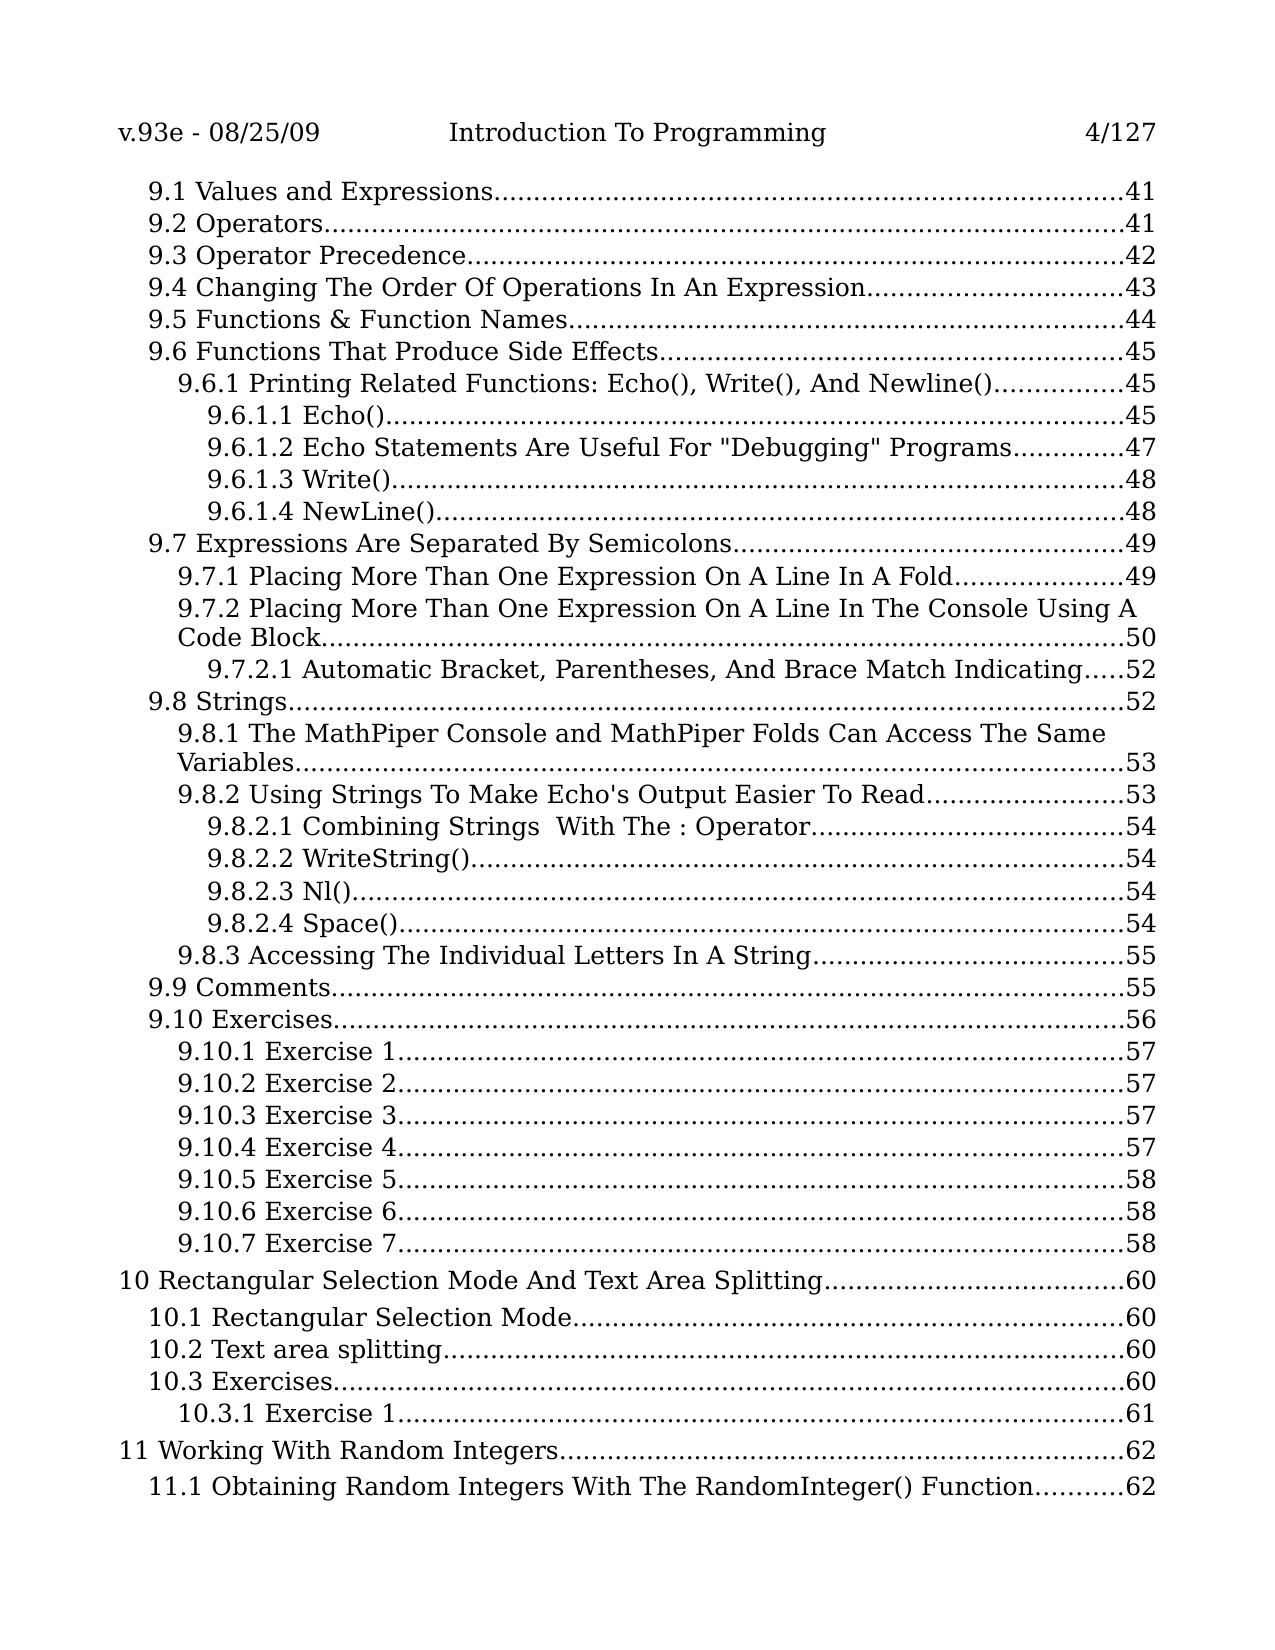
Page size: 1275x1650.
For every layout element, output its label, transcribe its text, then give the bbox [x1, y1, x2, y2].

text 9.10.1 Exercise 1 57 [177, 1037, 1157, 1066]
text 9.6.1 Printing Related Functions: Echo(), Write(), And Newline() 45 [177, 369, 1157, 398]
text 9.8.2 Using Strings To Make Echo's Output Easier To Read 53 [177, 781, 1157, 810]
text 9.10 Exercises 56 [148, 1005, 1157, 1034]
text 9.6.1.4 NewLine() 48 [207, 498, 1157, 527]
text 9.10.3 Exercise 3 57 [177, 1101, 1157, 1131]
text 9.9 Comments 55 [148, 973, 1157, 1002]
text 9.1 Values and Expressions 41 [148, 177, 1157, 206]
text 9.8.3 Accessing The Individual Letters In A String 55 [177, 941, 1157, 970]
text 11 Working With Random Integers 62 [118, 1436, 1157, 1465]
text 9.6 Functions That Produce Side Effects 45 [148, 337, 1157, 366]
text 9.4 Changing The Order Of Operations In An Expression 43 [148, 273, 1157, 302]
text 11.1 Obtaining Random Integers With The RandomInteger() Function 62 [148, 1473, 1157, 1502]
text 9.2 Operators 41 [148, 209, 1157, 238]
text 9.6.1.1 Echo() 45 [207, 401, 1157, 431]
text 9.8.2.4 Space() 54 [207, 909, 1157, 938]
text 9.8 Strings 52 [148, 687, 1157, 716]
text 10.1 Rectangular Selection Mode 60 [148, 1303, 1157, 1332]
text 9.3 Operator Precedence 42 [148, 241, 1157, 270]
text 9.8.2.3 Nl() 54 [207, 877, 1157, 906]
text 9.7.2 Placing More Than One Expression On A Line In The Console Using A Code Block 50 [177, 594, 1157, 652]
text 9.8.2.2 WriteString() 54 [207, 845, 1157, 874]
text 10 Rectangular Selection Mode And Text Area Splitting 60 [118, 1266, 1157, 1296]
text 9.6.1.2 Echo Statements Are Useful For "Debugging" Programs 47 [207, 433, 1157, 463]
text 9.8.1 The MathPiper Console and MathPiper Folds Can Access The Same Variables 53 [177, 719, 1157, 778]
text 9.10.7 Exercise 7 58 [177, 1230, 1157, 1259]
text 9.7.1 Placing More Than One Expression On A Line In A Fold 49 [177, 562, 1157, 591]
text 10.3.1 Exercise 1 61 [177, 1399, 1157, 1428]
text 9.10.2 Exercise 2 57 [177, 1069, 1157, 1098]
text 9.8.2.1 Combining Strings With The : Operator 54 [207, 813, 1157, 842]
text 9.6.1.3 Write() 48 [207, 466, 1157, 495]
text 9.10.6 Exercise 6 58 [177, 1198, 1157, 1227]
text 9.7.2.1 Automatic Bracket, Parentheses, And Brace Match Indicating 52 [207, 655, 1157, 684]
text 9.5 Functions & Function Names 44 [148, 305, 1157, 334]
text 9.10.4 Exercise 4 57 [177, 1133, 1157, 1163]
text 9.10.5 Exercise 5 58 [177, 1166, 1157, 1195]
text 9.7 Expressions Are Separated By Semicolons 49 [148, 530, 1157, 559]
text 10.2 Text area splitting 60 [148, 1335, 1157, 1364]
text 10.3 Exercises 60 [148, 1367, 1157, 1396]
